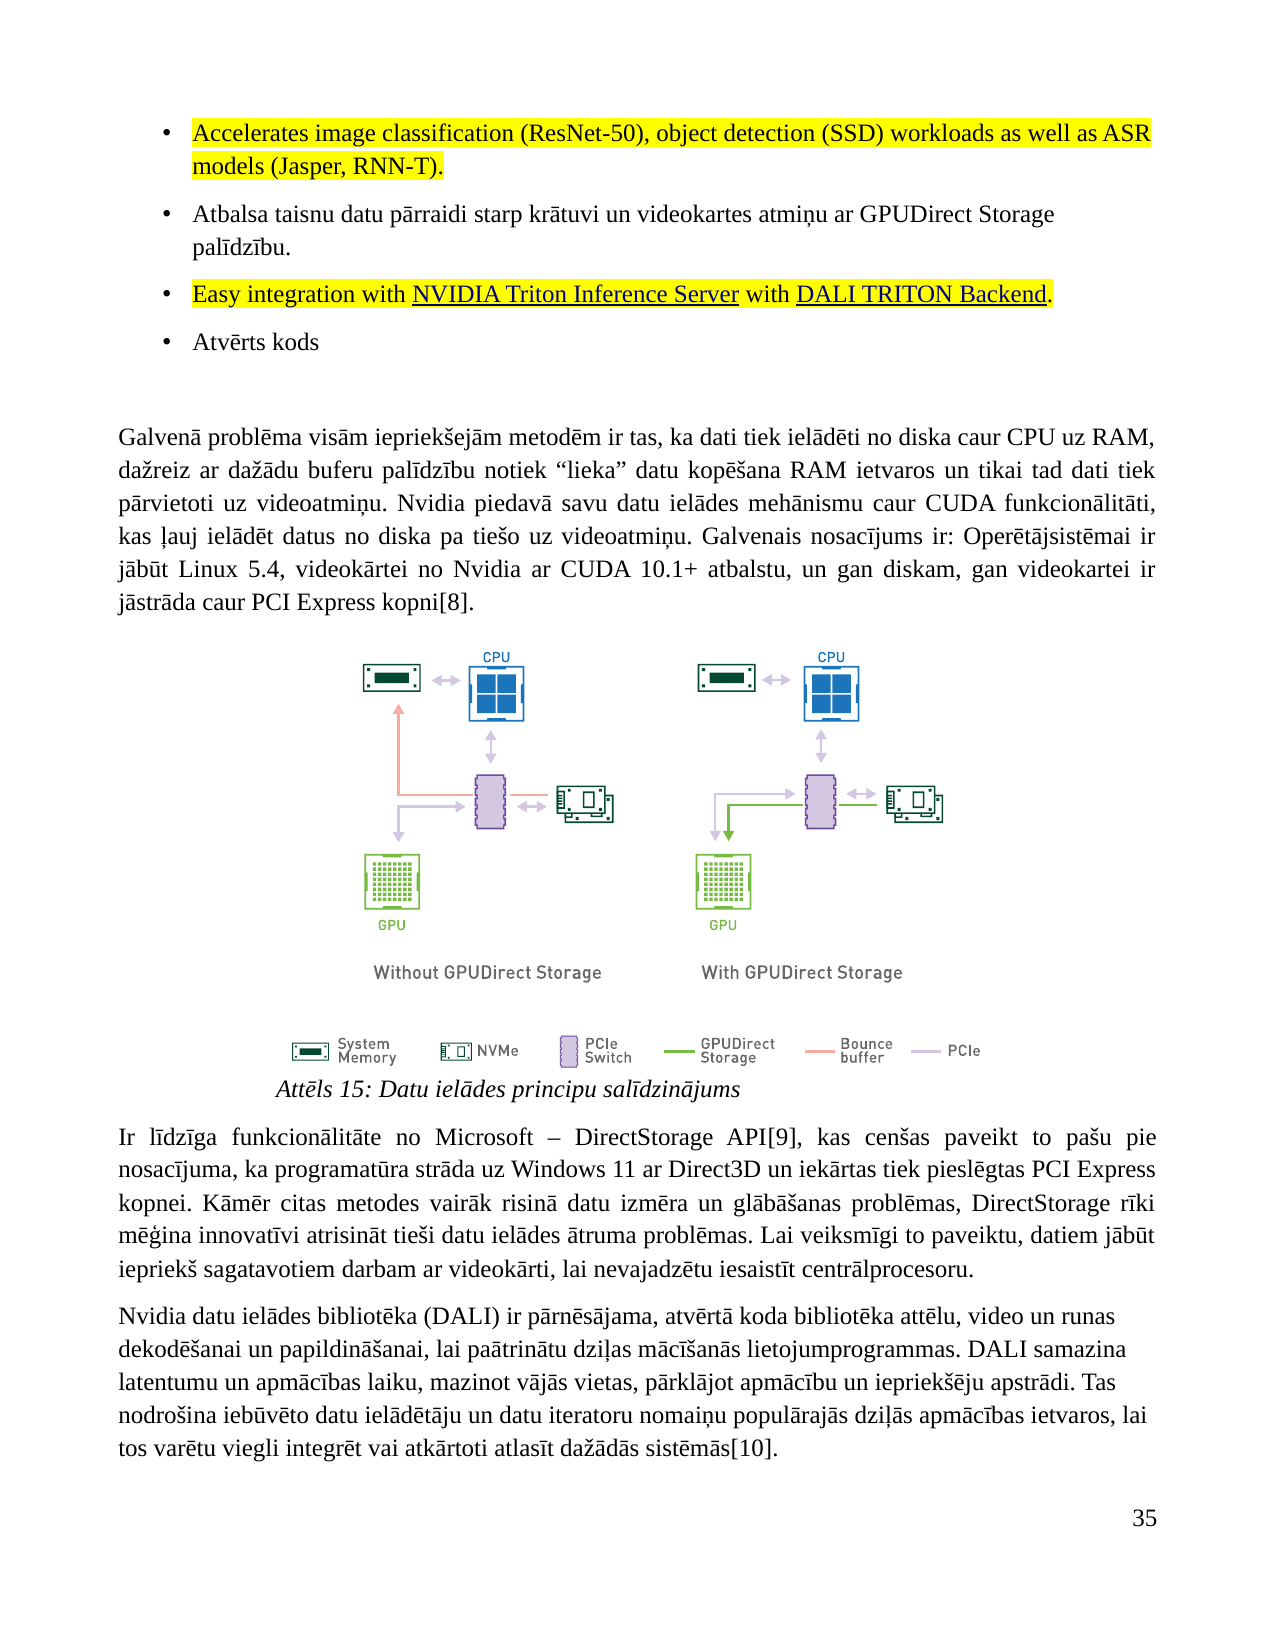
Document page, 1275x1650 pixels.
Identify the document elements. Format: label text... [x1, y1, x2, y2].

text Galvenā problēma visām iepriekšejām metodēm ir tas, ka dati tiek ielādēti no diska caur CPU uz RAM, dažreiz ar dažādu buferu palīdzību notiek “lieka” datu kopēšana RAM ietvaros un tikai tad dati tiek pārvietoti uz videoatmiņu. Nvidia piedavā savu datu ielādes mehānismu caur CUDA funkcionālitāti, kas ļauj ielādēt datus no diska pa tiešo uz videoatmiņu. Galvenais nosacījums ir: Operētājsistēmai ir jābūt Linux 5.4, videokārtei no Nvidia ar CUDA 10.1+ atbalstu, un gan diskam, gan videokartei ir jāstrāda caur PCI Express kopni[8]. [118, 422, 1157, 616]
list Atbalsa taisnu datu pārraidi starp krātuvi un videokartes atmiņu ar GPUDirect Storage palīdzību. [162, 199, 1157, 261]
text Ir līdzīga funkcionālitāte no Microsoft – DirectStorage API[9], kas cenšas paveikt to pašu pie nosacījuma, ka programatūra strāda uz Windows 11 ar Direct3D un iekārtas tiek pieslēgtas PCI Express kopnei. Kāmēr citas metodes vairāk risinā datu izmēra un glābāšanas problēmas, DirectStorage rīki mēģina innovatīvi atrisināt tieši datu ielādes ātruma problēmas. Lai veiksmīgi to paveiktu, datiem jābūt iepriekš sagatavotiem darbam ar videokārti, lai nevajadzētu iesaistīt centrālprocesoru. [118, 1122, 1157, 1282]
text Attēls 15: Datu ielādes principu salīdzinājums [276, 647, 999, 1103]
list Easy integration with NVIDIA Triton Inference Server with DALI TRITON Backend. [162, 279, 1157, 308]
list Atvērts kods [162, 327, 1157, 356]
list Accelerates image classification (ResNet-50), object detection (SSD) workloads as well as ASR models (Jasper, RNN-T). [162, 118, 1157, 180]
text Nvidia datu ielādes bibliotēka (DALI) ir pārnēsājama, atvērtā koda bibliotēka attēlu, video un runas dekodēšanai un papildināšanai, lai paātrinātu dziļas mācīšanās lietojumprogrammas. DALI samazina latentumu un apmācības laiku, mazinot vājās vietas, pārklājot apmācību un iepriekšēju apstrādi. Tas nodrošina iebūvēto datu ielādētāju un datu iteratoru nomaiņu populārajās dziļās apmācības ietvaros, lai tos varētu viegli integrēt vai atkārtoti atlasīt dažādās sistēmās[10]. [118, 1301, 1157, 1462]
